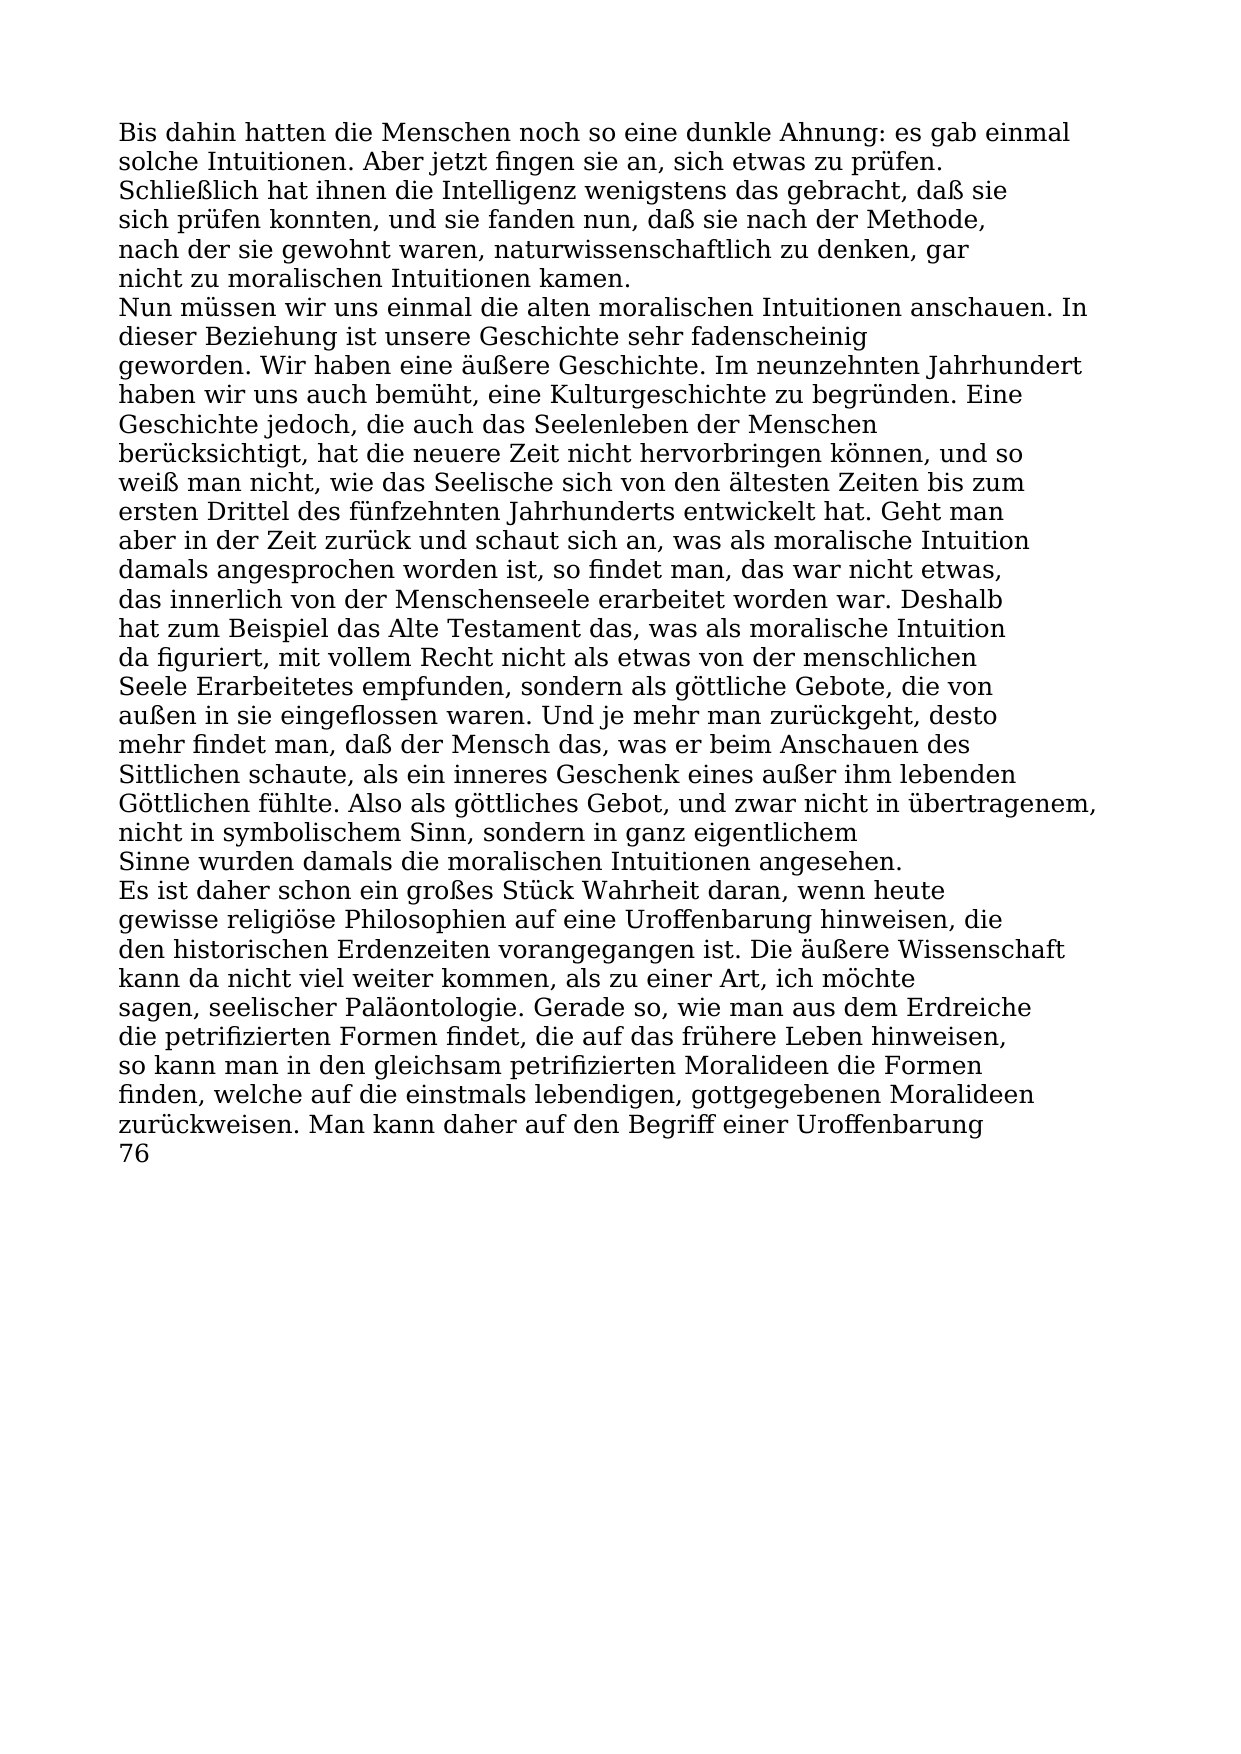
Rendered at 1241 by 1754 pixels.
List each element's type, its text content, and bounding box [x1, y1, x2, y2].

text geworden. Wir haben eine äußere Geschichte. Im neunzehnten Jahrhundert haben wir uns auch bemüht, eine Kulturgeschichte zu begründen. Eine Geschichte jedoch, die auch das Seelenleben der Menschen [118, 351, 1122, 439]
text berücksichtigt, hat die neuere Zeit nicht hervorbringen können, und so [118, 439, 1122, 468]
text die petrifizierten Formen findet, die auf das frühere Leben hinweisen, [118, 1022, 1122, 1051]
text damals angesprochen worden ist, so findet man, das war nicht etwas, [118, 556, 1122, 585]
text Nun müssen wir uns einmal die alten moralischen Intuitionen anschauen. In dieser Beziehung ist unsere Geschichte sehr fadenscheinig [118, 293, 1122, 351]
text mehr findet man, daß der Mensch das, was er beim Anschauen des [118, 731, 1122, 760]
text außen in sie eingeflossen waren. Und je mehr man zurückgeht, desto [118, 701, 1122, 731]
text den historischen Erdenzeiten vorangegangen ist. Die äußere Wissenschaft kann da nicht viel weiter kommen, als zu einer Art, ich möchte [118, 935, 1122, 993]
text nicht zu moralischen Intuitionen kamen. [118, 264, 1122, 293]
text sich prüfen konnten, und sie fanden nun, daß sie nach der Methode, [118, 206, 1122, 235]
text weiß man nicht, wie das Seelische sich von den ältesten Zeiten bis zum [118, 468, 1122, 497]
text Sittlichen schaute, als ein inneres Geschenk eines außer ihm lebenden [118, 760, 1122, 789]
text Bis dahin hatten die Menschen noch so eine dunkle Ahnung: es gab einmal solche Intuitionen. Aber jetzt fingen sie an, sich etwas zu prüfen. [118, 118, 1122, 176]
text so kann man in den gleichsam petrifizierten Moralideen die Formen [118, 1051, 1122, 1081]
text da figuriert, mit vollem Recht nicht als etwas von der menschlichen [118, 643, 1122, 672]
text 76 [118, 1139, 1122, 1168]
text Sinne wurden damals die moralischen Intuitionen angesehen. [118, 847, 1122, 876]
text Seele Erarbeitetes empfunden, sondern als göttliche Gebote, die von [118, 672, 1122, 701]
text zurückweisen. Man kann daher auf den Begriff einer Uroffenbarung [118, 1110, 1122, 1139]
text gewisse religiöse Philosophien auf eine Uroffenbarung hinweisen, die [118, 906, 1122, 935]
text nach der sie gewohnt waren, naturwissenschaftlich zu denken, gar [118, 235, 1122, 264]
text Schließlich hat ihnen die Intelligenz wenigstens das gebracht, daß sie [118, 176, 1122, 206]
text Es ist daher schon ein großes Stück Wahrheit daran, wenn heute [118, 876, 1122, 906]
text das innerlich von der Menschenseele erarbeitet worden war. Deshalb [118, 585, 1122, 614]
text ersten Drittel des fünfzehnten Jahrhunderts entwickelt hat. Geht man [118, 497, 1122, 526]
text finden, welche auf die einstmals lebendigen, gottgegebenen Moralideen [118, 1081, 1122, 1110]
text Göttlichen fühlte. Also als göttliches Gebot, und zwar nicht in übertragenem, nicht in symbolischem Sinn, sondern in ganz eigentlichem [118, 789, 1122, 847]
text sagen, seelischer Paläontologie. Gerade so, wie man aus dem Erdreiche [118, 993, 1122, 1022]
text hat zum Beispiel das Alte Testament das, was als moralische Intuition [118, 614, 1122, 643]
text aber in der Zeit zurück und schaut sich an, was als moralische Intuition [118, 526, 1122, 556]
